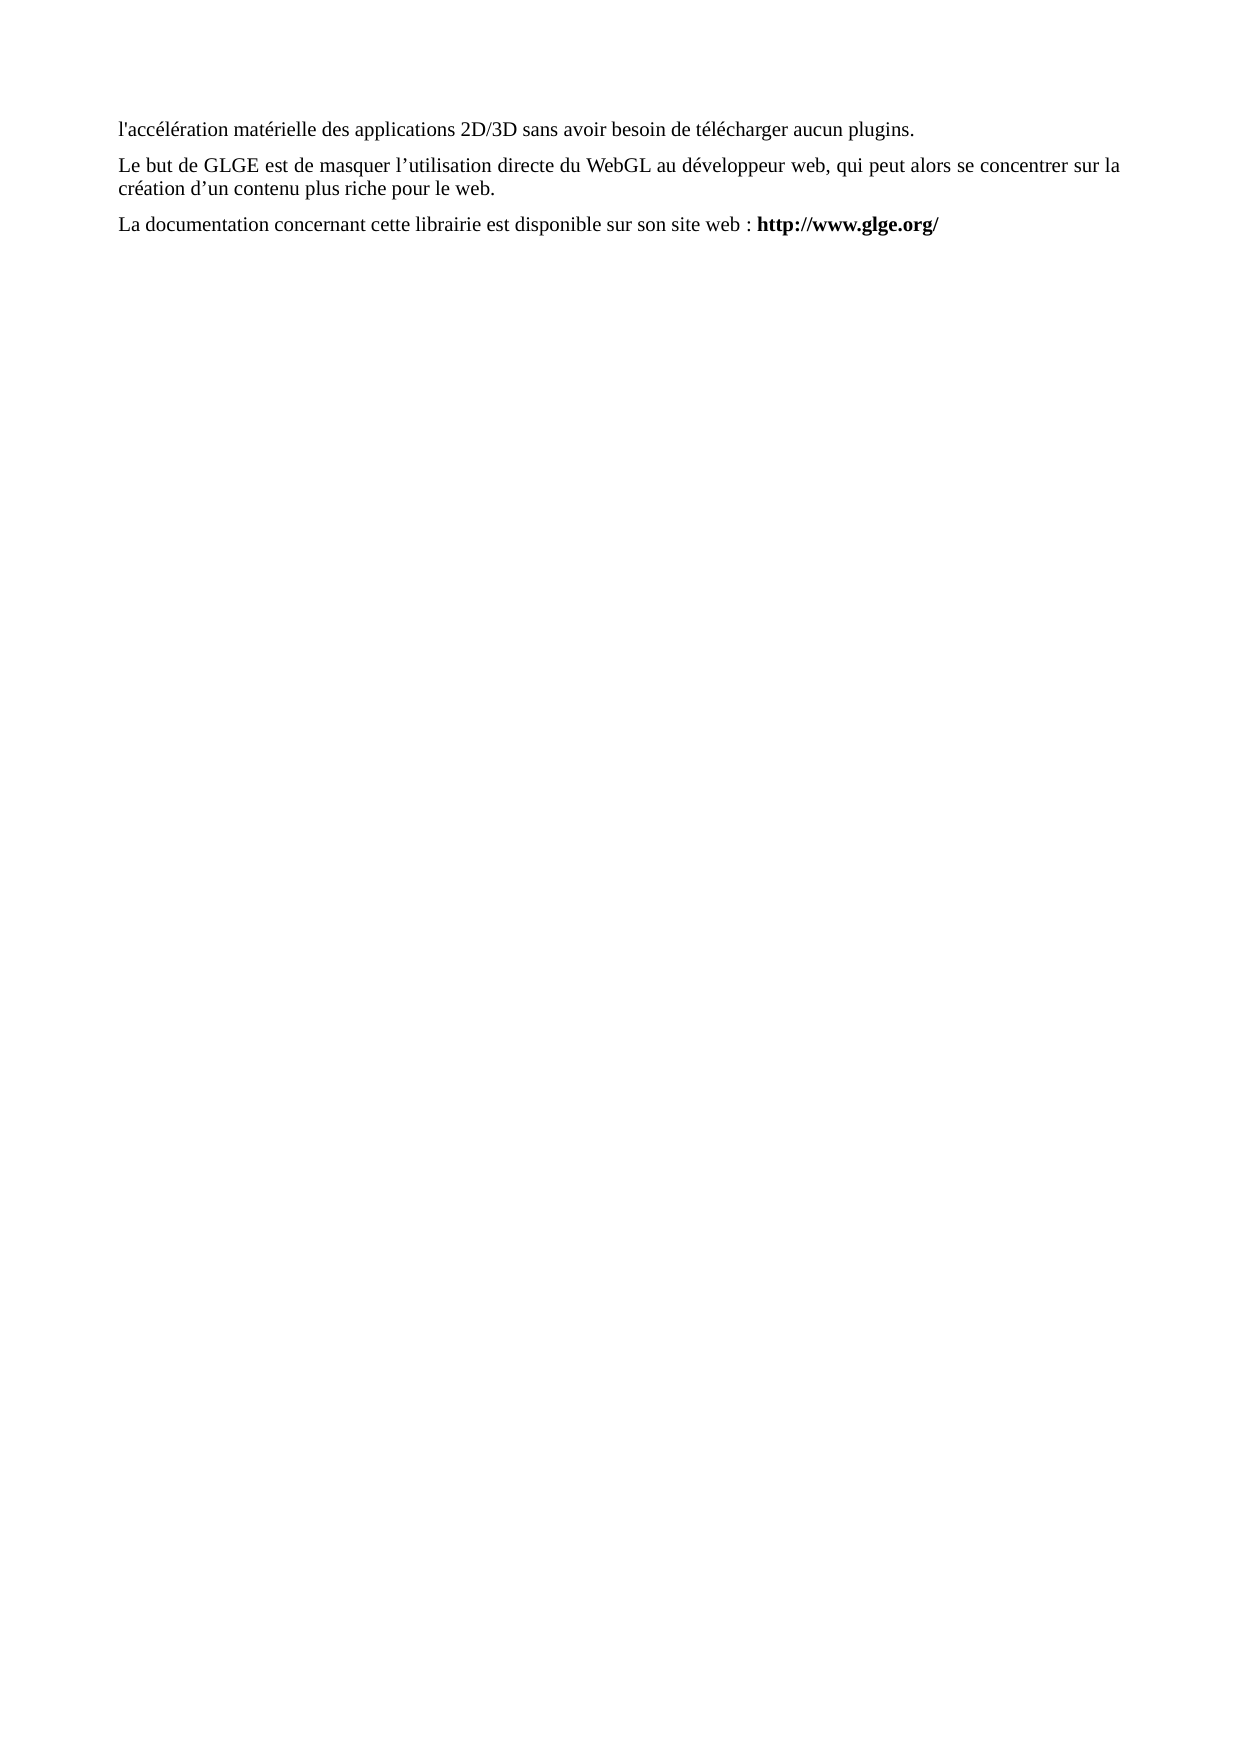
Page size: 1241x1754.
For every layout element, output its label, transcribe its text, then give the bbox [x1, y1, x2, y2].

text La documentation concernant cette librairie est disponible sur son site web : http://www.glge.org/ [118, 212, 1122, 236]
text l'accélération matérielle des applications 2D/3D sans avoir besoin de télécharger aucun plugins. [118, 118, 1122, 141]
text Le but de GLGE est de masquer l’utilisation directe du WebGL au développeur web, qui peut alors se concentrer sur la création d’un contenu plus riche pour le web. [118, 154, 1122, 200]
